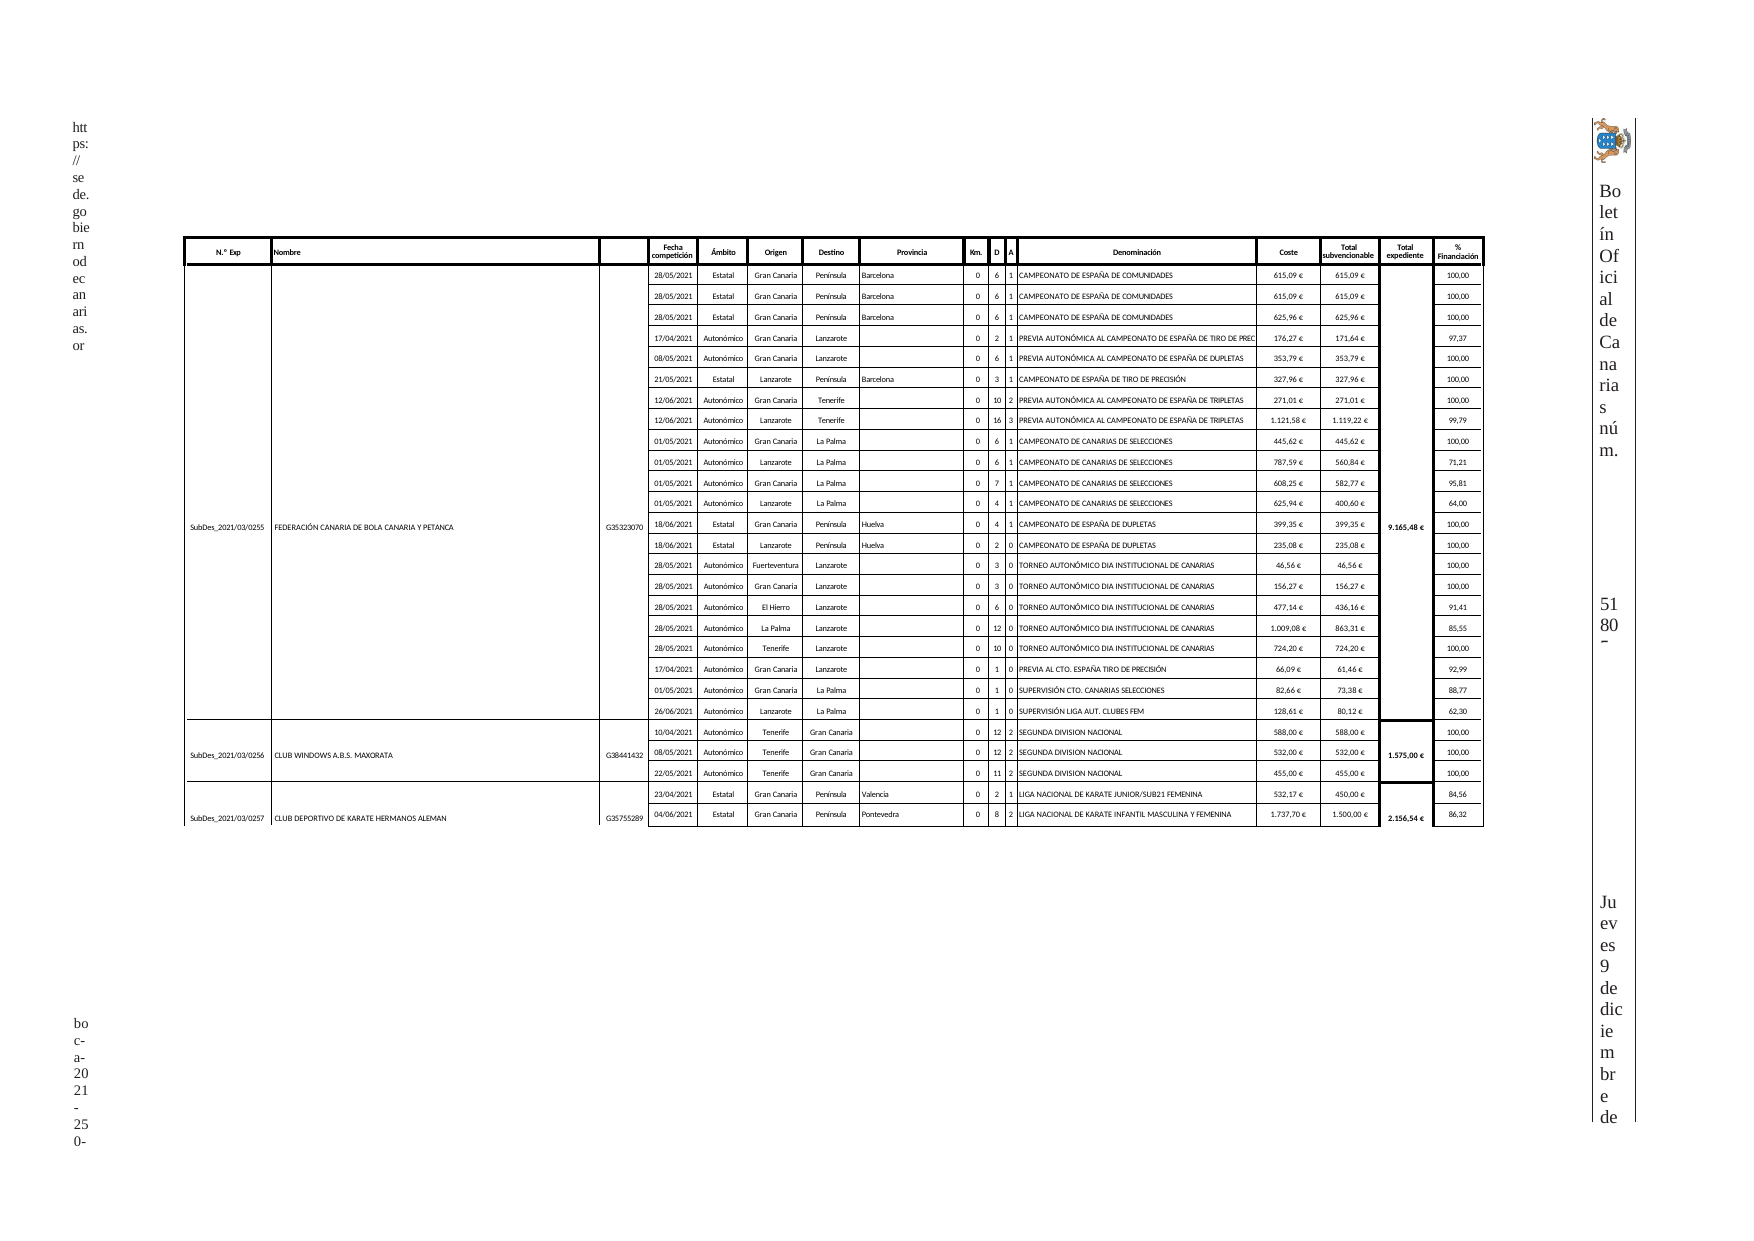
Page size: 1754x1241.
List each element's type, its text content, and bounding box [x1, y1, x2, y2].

table_cell Tenerife [748, 741, 802, 760]
table_cell CAMPEONATO DE ESPAÑA DE COMUNIDADES [1018, 305, 1256, 325]
table_cell Gran Canaria [748, 388, 802, 408]
table_cell Autonómico [698, 492, 747, 512]
table_cell 787,59 € [1257, 451, 1320, 470]
table_cell 615,09 € [1257, 266, 1320, 284]
table_cell 0 [1006, 679, 1017, 698]
table_cell [860, 741, 963, 760]
table_cell 2 [1006, 388, 1017, 408]
table_cell SubDes_2021/03/0255 [185, 264, 271, 719]
table_cell 0 [964, 782, 988, 803]
table_header Ámbito [699, 239, 746, 263]
table_cell 6 [989, 451, 1005, 470]
table_cell 0 [1006, 534, 1017, 553]
table_header Total subvencionable [1322, 239, 1378, 263]
table_cell Gran Canaria [748, 679, 802, 698]
table_cell 08/05/2021 [649, 347, 697, 367]
text https://sede.gobiernodecanarias.org/boc [72, 118, 91, 353]
table_cell Autonómico [698, 658, 747, 677]
table_cell 2.156,54 € [1381, 784, 1432, 826]
table_cell 1 [1006, 513, 1017, 532]
table_cell 0 [964, 658, 988, 677]
table_cell 4 [989, 492, 1005, 512]
table_header Coste [1258, 239, 1319, 263]
table_cell Estatal [698, 534, 747, 553]
table_cell Autonómico [698, 761, 747, 781]
table_cell [860, 699, 963, 719]
table_cell 99,79 [1435, 408, 1483, 429]
table_cell 18/06/2021 [649, 513, 697, 532]
table_header A [1007, 239, 1016, 263]
table_cell 9.165,48 € [1381, 266, 1432, 719]
table_cell TORNEO AUTONÓMICO DIA INSTITUCIONAL DE CANARIAS [1018, 554, 1256, 574]
table_cell 1 [1006, 368, 1017, 387]
table_cell 6 [989, 596, 1005, 615]
table_cell La Palma [803, 699, 859, 719]
table_cell 615,09 € [1257, 285, 1320, 304]
table_cell Lanzarote [803, 575, 859, 594]
table_cell Autonómico [698, 699, 747, 719]
table_cell 100,00 [1435, 304, 1483, 325]
table_cell 327,96 € [1257, 368, 1320, 387]
table_cell 18/06/2021 [649, 534, 697, 553]
table_cell 100,00 [1435, 574, 1483, 594]
table_cell La Palma [803, 430, 859, 449]
table_cell 100,00 [1435, 387, 1483, 408]
table_cell SubDes_2021/03/0257 [185, 781, 271, 826]
table_cell 1 [1006, 782, 1017, 803]
table_cell Gran Canaria [748, 347, 802, 367]
table_cell TORNEO AUTONÓMICO DIA INSTITUCIONAL DE CANARIAS [1018, 637, 1256, 657]
table_cell 0 [964, 761, 988, 781]
table_cell 100,00 [1435, 429, 1483, 449]
table_cell CLUB WINDOWS A.B.S. MAXORATA [272, 720, 599, 781]
table_cell Estatal [698, 266, 747, 284]
table_cell 532,00 € [1321, 741, 1378, 760]
table_cell Autonómico [698, 388, 747, 408]
table_cell 1 [1006, 347, 1017, 367]
table_cell SUPERVISIÓN LIGA AUT. CLUBES FEM [1018, 699, 1256, 719]
table_cell 156,27 € [1321, 575, 1378, 594]
table_cell 399,35 € [1257, 513, 1320, 532]
table_cell 615,09 € [1321, 266, 1378, 284]
table_cell La Palma [748, 616, 802, 636]
table_cell CAMPEONATO DE CANARIAS DE SELECCIONES [1018, 471, 1256, 491]
table_cell 100,00 [1435, 636, 1483, 657]
table_cell Lanzarote [803, 658, 859, 677]
table_cell 477,14 € [1257, 596, 1320, 615]
table_cell Autonómico [698, 554, 747, 574]
table_cell 82,66 € [1257, 679, 1320, 698]
table_cell [860, 720, 963, 740]
table_cell 1.009,08 € [1257, 616, 1320, 636]
table_cell CAMPEONATO DE ESPAÑA DE COMUNIDADES [1018, 266, 1256, 284]
table_header Nombre [273, 239, 598, 263]
table_cell 271,01 € [1321, 388, 1378, 408]
table_cell 3 [1006, 409, 1017, 429]
table_cell 2 [989, 782, 1005, 803]
table_cell El Hierro [748, 596, 802, 615]
table_cell CAMPEONATO DE CANARIAS DE SELECCIONES [1018, 492, 1256, 512]
table_cell SubDes_2021/03/0256 [185, 719, 271, 781]
table_cell SEGUNDA DIVISION NACIONAL [1018, 741, 1256, 760]
table_cell 156,27 € [1257, 575, 1320, 594]
table_cell 2 [1006, 761, 1017, 781]
table_cell 0 [964, 554, 988, 574]
table_cell Península [803, 782, 859, 803]
table_cell Gran Canaria [748, 782, 802, 803]
table_cell 353,79 € [1321, 347, 1378, 367]
table_cell 100,00 [1435, 284, 1483, 304]
table_cell 724,20 € [1321, 637, 1378, 657]
table_cell [860, 492, 963, 512]
table_cell Pontevedra [860, 804, 963, 826]
table_cell 28/05/2021 [649, 575, 697, 594]
table_cell 17/04/2021 [649, 326, 697, 346]
table_cell 0 [964, 596, 988, 615]
table_cell 0 [964, 451, 988, 470]
table_cell 28/05/2021 [649, 637, 697, 657]
table_cell 100,00 [1435, 512, 1483, 532]
table_cell [860, 596, 963, 615]
table_cell Autonómico [698, 430, 747, 449]
table_cell Estatal [698, 782, 747, 803]
table_cell 1.121,58 € [1257, 409, 1320, 429]
table_cell Autonómico [698, 451, 747, 470]
table_cell 28/05/2021 [649, 596, 697, 615]
table_cell 1 [1006, 451, 1017, 470]
table_cell Estatal [698, 804, 747, 826]
table_cell 01/05/2021 [649, 492, 697, 512]
table_cell G38441432 [600, 720, 648, 781]
table_cell 0 [964, 492, 988, 512]
table_cell SEGUNDA DIVISION NACIONAL [1018, 761, 1256, 781]
table_cell [860, 451, 963, 470]
table_cell Lanzarote [748, 409, 802, 429]
table_cell 235,08 € [1257, 534, 1320, 553]
table_cell Península [803, 285, 859, 304]
table_cell CAMPEONATO DE CANARIAS DE SELECCIONES [1018, 430, 1256, 449]
table_cell [860, 554, 963, 574]
table_cell 0 [964, 347, 988, 367]
table_cell CAMPEONATO DE ESPAÑA DE DUPLETAS [1018, 534, 1256, 553]
table_cell Lanzarote [748, 699, 802, 719]
table_cell 91,41 [1435, 595, 1483, 615]
table_cell 0 [964, 637, 988, 657]
table_cell CAMPEONATO DE ESPAÑA DE TIRO DE PRECISIÓN [1018, 368, 1256, 387]
table_cell 01/05/2021 [649, 679, 697, 698]
table_cell 73,38 € [1321, 679, 1378, 698]
table_cell 10 [989, 637, 1005, 657]
table_cell CAMPEONATO DE ESPAÑA DE COMUNIDADES [1018, 285, 1256, 304]
table_cell CAMPEONATO DE CANARIAS DE SELECCIONES [1018, 451, 1256, 470]
table_cell LIGA NACIONAL DE KARATE JUNIOR/SUB21 FEMENINA [1018, 782, 1256, 803]
table_cell [860, 575, 963, 594]
table_cell 2 [989, 534, 1005, 553]
table_cell 26/06/2021 [649, 699, 697, 719]
table_cell Lanzarote [803, 637, 859, 657]
table_cell 455,00 € [1257, 761, 1320, 781]
table_cell 1.500,00 € [1321, 804, 1378, 826]
table_cell 863,31 € [1321, 616, 1378, 636]
table_cell Península [803, 305, 859, 325]
table_cell 625,96 € [1321, 305, 1378, 325]
table_cell 0 [964, 534, 988, 553]
table_cell 3 [989, 368, 1005, 387]
table_cell SEGUNDA DIVISION NACIONAL [1018, 720, 1256, 740]
table_cell 560,84 € [1321, 451, 1378, 470]
table_cell 1.119,22 € [1321, 409, 1378, 429]
table_cell Autonómico [698, 596, 747, 615]
table_cell Tenerife [803, 409, 859, 429]
table_cell 46,56 € [1321, 554, 1378, 574]
table_cell 445,62 € [1257, 430, 1320, 449]
table_cell 0 [1006, 596, 1017, 615]
table_cell 532,17 € [1257, 782, 1320, 803]
table_cell PREVIA AUTONÓMICA AL CAMPEONATO DE ESPAÑA DE DUPLETAS [1018, 347, 1256, 367]
table_cell 2 [1006, 741, 1017, 760]
table_cell 62,30 [1435, 698, 1483, 719]
table_cell 100,00 [1435, 553, 1483, 574]
table_cell Lanzarote [748, 534, 802, 553]
table_cell Estatal [698, 305, 747, 325]
table_cell 532,00 € [1257, 741, 1320, 760]
table_cell 0 [964, 699, 988, 719]
table_cell [860, 637, 963, 657]
table_cell [860, 658, 963, 677]
table_cell Autonómico [698, 326, 747, 346]
table_cell Gran Canaria [748, 658, 802, 677]
table_cell 2 [989, 326, 1005, 346]
table_cell 0 [964, 720, 988, 740]
table_cell 21/05/2021 [649, 368, 697, 387]
table_cell 0 [964, 804, 988, 826]
table_cell La Palma [803, 471, 859, 491]
table_cell 625,94 € [1257, 492, 1320, 512]
table_cell 22/05/2021 [649, 761, 697, 781]
table_cell 171,64 € [1321, 326, 1378, 346]
table_cell 95,81 [1435, 470, 1483, 491]
table_cell 8 [989, 804, 1005, 826]
table_cell 100,00 [1435, 719, 1483, 740]
table_cell 08/05/2021 [649, 741, 697, 760]
table_cell Gran Canaria [803, 741, 859, 760]
table_cell 100,00 [1435, 533, 1483, 553]
table_header Denominación [1019, 239, 1255, 263]
table_cell 400,60 € [1321, 492, 1378, 512]
table_cell 436,16 € [1321, 596, 1378, 615]
table_cell 0 [964, 616, 988, 636]
table_cell 7 [989, 471, 1005, 491]
table_cell 100,00 [1435, 367, 1483, 387]
table_cell 0 [1006, 575, 1017, 594]
table_cell 0 [1006, 658, 1017, 677]
table_cell 0 [964, 285, 988, 304]
table_cell G35755289 [599, 782, 648, 826]
table_cell 80,12 € [1321, 699, 1378, 719]
table_cell 0 [1006, 616, 1017, 636]
table_cell 85,55 [1435, 615, 1483, 636]
table_cell FEDERACIÓN CANARIA DE BOLA CANARIA Y PETANCA [272, 266, 599, 719]
table_cell 3 [989, 554, 1005, 574]
table_cell 1 [1006, 492, 1017, 512]
table_cell 6 [989, 285, 1005, 304]
table_cell 66,09 € [1257, 658, 1320, 677]
table_cell 46,56 € [1257, 554, 1320, 574]
text Jueves 9 de diciembre de 2021 [1600, 891, 1623, 1126]
table_cell 1 [989, 658, 1005, 677]
table_cell 588,00 € [1257, 720, 1320, 740]
table_header D [991, 239, 1004, 263]
table_cell 61,46 € [1321, 658, 1378, 677]
table_cell PREVIA AL CTO. ESPAÑA TIRO DE PRECISIÓN [1018, 658, 1256, 677]
table_cell 0 [964, 409, 988, 429]
table_cell [860, 409, 963, 429]
table_cell 588,00 € [1321, 720, 1378, 740]
table_cell Autonómico [698, 637, 747, 657]
table_header Total expediente [1381, 239, 1432, 263]
table_cell 0 [1006, 637, 1017, 657]
table_cell Península [803, 368, 859, 387]
table_cell 2 [1006, 804, 1017, 826]
table_cell 0 [964, 741, 988, 760]
table_cell PREVIA AUTONÓMICA AL CAMPEONATO DE ESPAÑA DE TIRO DE PREC [1018, 326, 1256, 346]
table_cell 12/06/2021 [649, 409, 697, 429]
text Boletín Oficial de Canarias núm. 250 [1599, 180, 1622, 464]
table_cell PREVIA AUTONÓMICA AL CAMPEONATO DE ESPAÑA DE TRIPLETAS [1018, 409, 1256, 429]
table_cell 1 [1006, 471, 1017, 491]
table_cell 12 [989, 616, 1005, 636]
table_cell 10/04/2021 [649, 720, 697, 740]
table_cell 1 [989, 699, 1005, 719]
table_header Km. [966, 239, 987, 263]
table_cell [860, 761, 963, 781]
table_cell 1 [1006, 266, 1017, 284]
table_cell Lanzarote [803, 326, 859, 346]
text boc-a-2021-250-5100 [74, 1015, 92, 1146]
table_cell 0 [964, 430, 988, 449]
table_cell 327,96 € [1321, 368, 1378, 387]
table_cell Fuerteventura [748, 554, 802, 574]
table_cell Lanzarote [803, 347, 859, 367]
table_cell CAMPEONATO DE ESPAÑA DE DUPLETAS [1018, 513, 1256, 532]
table_cell 28/05/2021 [649, 305, 697, 325]
table_cell 0 [964, 305, 988, 325]
table_cell TORNEO AUTONÓMICO DIA INSTITUCIONAL DE CANARIAS [1018, 616, 1256, 636]
table_cell 4 [989, 513, 1005, 532]
table_cell 97,37 [1435, 325, 1483, 346]
table_cell 1 [1006, 326, 1017, 346]
table_cell Lanzarote [803, 596, 859, 615]
table_cell 724,20 € [1257, 637, 1320, 657]
table_cell 0 [964, 326, 988, 346]
table_cell Lanzarote [803, 616, 859, 636]
table_cell Península [803, 804, 859, 826]
table_cell Tenerife [748, 761, 802, 781]
table_cell 582,77 € [1321, 471, 1378, 491]
picture [1594, 118, 1631, 163]
table_cell Autonómico [698, 471, 747, 491]
table_cell Autonómico [698, 741, 747, 760]
table_cell Autonómico [698, 347, 747, 367]
table_cell La Palma [803, 451, 859, 470]
table_cell Autonómico [698, 616, 747, 636]
table_cell LIGA NACIONAL DE KARATE INFANTIL MASCULINA Y FEMENINA [1018, 804, 1256, 826]
table_cell 100,00 [1435, 760, 1483, 781]
table_cell 86,32 [1435, 803, 1483, 826]
table_cell Gran Canaria [803, 720, 859, 740]
table_cell 6 [989, 266, 1005, 284]
table_cell 28/05/2021 [649, 266, 697, 284]
table_cell 455,00 € [1321, 761, 1378, 781]
table_cell La Palma [803, 492, 859, 512]
table_cell Península [803, 534, 859, 553]
table_cell 608,25 € [1257, 471, 1320, 491]
table_cell G35323070 [600, 266, 648, 719]
table_cell 16 [989, 409, 1005, 429]
table_cell 0 [964, 513, 988, 532]
table_cell 100,00 [1435, 263, 1483, 284]
table_cell 28/05/2021 [649, 616, 697, 636]
table_cell 28/05/2021 [649, 554, 697, 574]
table_cell La Palma [803, 679, 859, 698]
table_cell 84,56 [1435, 781, 1483, 803]
table_cell [860, 430, 963, 449]
table_cell Valencia [860, 782, 963, 803]
table_cell PREVIA AUTONÓMICA AL CAMPEONATO DE ESPAÑA DE TRIPLETAS [1018, 388, 1256, 408]
table_cell 235,08 € [1321, 534, 1378, 553]
table_cell 176,27 € [1257, 326, 1320, 346]
table_cell Península [803, 513, 859, 532]
table_cell Gran Canaria [748, 513, 802, 532]
table_header Provincia [861, 239, 962, 263]
table_cell 128,61 € [1257, 699, 1320, 719]
table_cell Península [803, 266, 859, 284]
table_cell 0 [964, 388, 988, 408]
table_header Destino [804, 239, 858, 263]
table_cell 28/05/2021 [649, 285, 697, 304]
table_cell 1 [1006, 430, 1017, 449]
table_cell 88,77 [1435, 678, 1483, 698]
table_cell 1 [1006, 305, 1017, 325]
table_cell 0 [964, 368, 988, 387]
table_cell 0 [964, 471, 988, 491]
table_cell Huelva [860, 513, 963, 532]
table_cell Autonómico [698, 720, 747, 740]
table_cell Gran Canaria [748, 326, 802, 346]
table_cell Gran Canaria [748, 804, 802, 826]
table_cell Gran Canaria [748, 471, 802, 491]
table_cell 100,00 [1435, 346, 1483, 367]
table_cell 23/04/2021 [649, 782, 697, 803]
table_cell Tenerife [803, 388, 859, 408]
table_header [601, 239, 647, 263]
table_cell [860, 388, 963, 408]
table_cell Gran Canaria [748, 305, 802, 325]
table_cell 450,00 € [1321, 782, 1378, 803]
table_cell 64,00 [1435, 491, 1483, 512]
table_cell 04/06/2021 [649, 804, 697, 826]
table_cell Autonómico [698, 679, 747, 698]
table_cell 0 [1006, 699, 1017, 719]
table_cell 12 [989, 741, 1005, 760]
table_cell 71,21 [1435, 450, 1483, 470]
table_cell 6 [989, 430, 1005, 449]
table_cell 445,62 € [1321, 430, 1378, 449]
table_cell Lanzarote [748, 368, 802, 387]
table_cell 12 [989, 720, 1005, 740]
table_cell CLUB DEPORTIVO DE KARATE HERMANOS ALEMAN [271, 782, 599, 826]
table_cell Gran Canaria [748, 575, 802, 594]
table_cell 0 [1006, 554, 1017, 574]
table_cell Barcelona [860, 285, 963, 304]
text 51805 [1600, 592, 1623, 643]
table_cell Gran Canaria [748, 285, 802, 304]
table_cell Tenerife [748, 637, 802, 657]
table_cell 01/05/2021 [649, 451, 697, 470]
table_cell Barcelona [860, 368, 963, 387]
table_cell 100,00 [1435, 740, 1483, 760]
table_cell 0 [964, 575, 988, 594]
table_cell 1 [989, 679, 1005, 698]
table_cell [860, 616, 963, 636]
table_cell 0 [964, 266, 988, 284]
table_cell SUPERVISIÓN CTO. CANARIAS SELECCIONES [1018, 679, 1256, 698]
table_cell TORNEO AUTONÓMICO DIA INSTITUCIONAL DE CANARIAS [1018, 575, 1256, 594]
table_cell Estatal [698, 285, 747, 304]
table_cell Tenerife [748, 720, 802, 740]
table_cell Gran Canaria [748, 430, 802, 449]
table_cell [860, 326, 963, 346]
table_cell Estatal [698, 368, 747, 387]
table_cell 625,96 € [1257, 305, 1320, 325]
table_cell Lanzarote [748, 492, 802, 512]
table_cell [860, 471, 963, 491]
table_cell 92,99 [1435, 657, 1483, 677]
table_cell 6 [989, 305, 1005, 325]
table_cell 3 [989, 575, 1005, 594]
table_cell 353,79 € [1257, 347, 1320, 367]
table_cell 01/05/2021 [649, 471, 697, 491]
table_cell 399,35 € [1321, 513, 1378, 532]
table_cell 1 [1006, 285, 1017, 304]
table_cell 01/05/2021 [649, 430, 697, 449]
table_cell TORNEO AUTONÓMICO DIA INSTITUCIONAL DE CANARIAS [1018, 596, 1256, 615]
table_cell [860, 347, 963, 367]
table_cell 6 [989, 347, 1005, 367]
table_cell 615,09 € [1321, 285, 1378, 304]
table_cell Huelva [860, 534, 963, 553]
table_header % Financiación [1435, 239, 1482, 263]
table_cell 10 [989, 388, 1005, 408]
table_cell 2 [1006, 720, 1017, 740]
table_cell Lanzarote [803, 554, 859, 574]
table_cell 0 [964, 679, 988, 698]
table_cell 17/04/2021 [649, 658, 697, 677]
table_cell Lanzarote [748, 451, 802, 470]
table_cell Autonómico [698, 409, 747, 429]
table_cell 1.737,70 € [1257, 804, 1320, 826]
table_cell 271,01 € [1257, 388, 1320, 408]
table_cell Autonómico [698, 575, 747, 594]
table_cell 1.575,00 € [1381, 722, 1432, 781]
table_cell Barcelona [860, 266, 963, 284]
table_cell Barcelona [860, 305, 963, 325]
table_cell Gran Canaria [803, 761, 859, 781]
table_cell 12/06/2021 [649, 388, 697, 408]
table_header N.º Exp [186, 239, 270, 263]
table_header Origen [749, 239, 801, 263]
table_cell 11 [989, 761, 1005, 781]
table_cell Estatal [698, 513, 747, 532]
table_cell [860, 679, 963, 698]
table_cell Gran Canaria [748, 266, 802, 284]
table_header Fecha competición [650, 239, 696, 263]
